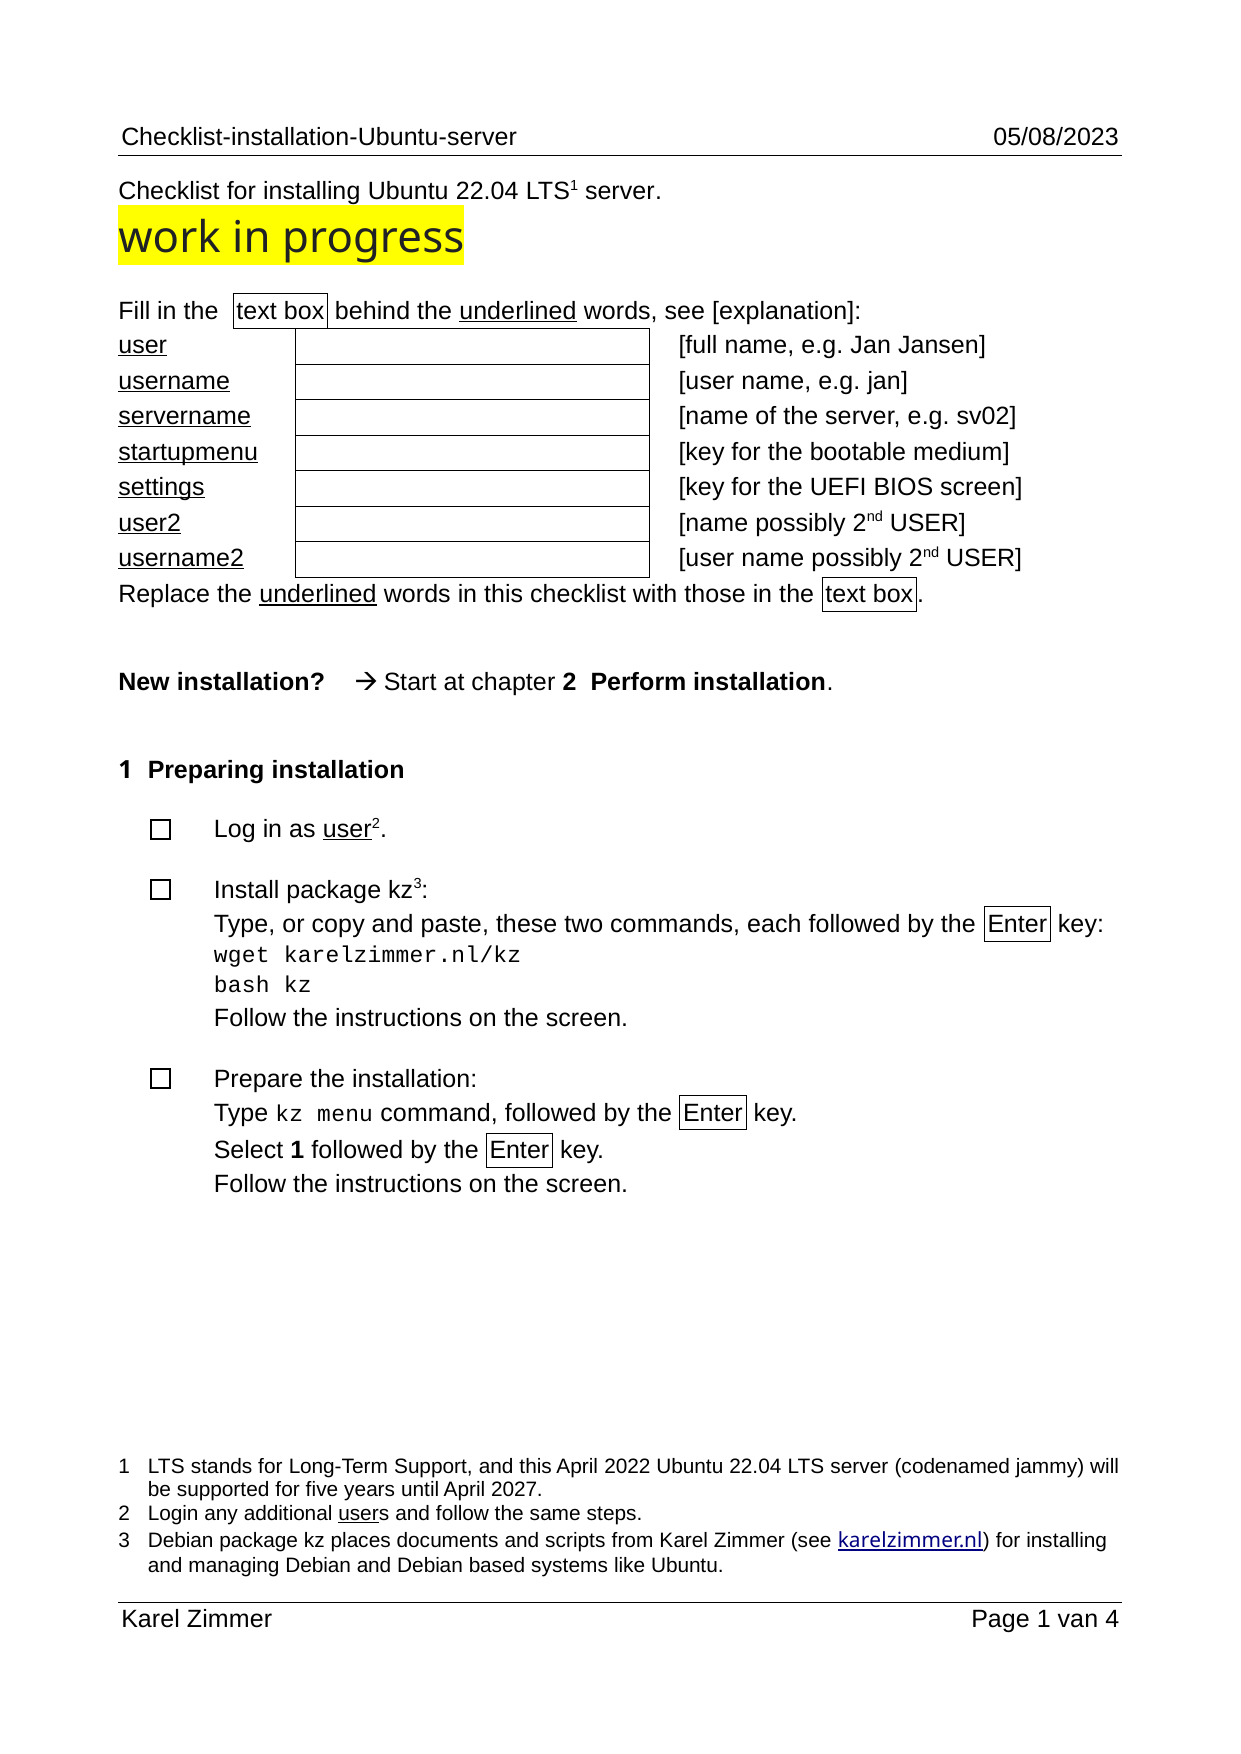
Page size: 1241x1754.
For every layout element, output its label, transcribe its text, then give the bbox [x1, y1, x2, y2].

table_cell [142, 1033, 177, 1064]
table_cell [118, 973, 142, 1003]
table_cell Install package kz: [213, 875, 1122, 905]
text [name of the server, e.g. sv02] [650, 399, 1122, 435]
table_cell [118, 943, 142, 973]
table_cell [142, 1094, 177, 1131]
table_cell [118, 905, 142, 942]
table_cell [177, 1064, 213, 1094]
text user [118, 328, 295, 364]
table_cell Type kz menu command, followed by the Enter key. [213, 1094, 1122, 1131]
table_cell [177, 1169, 213, 1199]
table_cell Type, or copy and paste, these two commands, each followed by the Enter key: [213, 905, 1122, 942]
text [full name, e.g. Jan Jansen] [650, 328, 1122, 364]
table_cell Select 1 followed by the Enter key. [213, 1131, 1122, 1169]
table_cell [177, 1094, 213, 1131]
text [user name possibly 2nd USER] [650, 541, 1122, 577]
text New installation?  Start at chapter 2 Perform installation. [118, 668, 1122, 696]
table_cell [118, 875, 142, 905]
table_cell [118, 1169, 142, 1199]
table_cell [142, 943, 177, 973]
table_cell [142, 844, 177, 875]
text [key for the bootable medium] [650, 435, 1122, 470]
table_cell [177, 1131, 213, 1169]
text USERname [118, 364, 295, 399]
table_cell [142, 1169, 177, 1199]
table_cell [142, 875, 177, 905]
table_cell bash kz [213, 973, 1122, 1003]
table_cell Prepare the installation: [213, 1064, 1122, 1094]
table_header [118, 814, 142, 844]
text behind the underlined words, see [explanation]: [328, 293, 1122, 328]
table_cell [118, 1003, 142, 1033]
text Replace the underlined words in this checklist with those in the [118, 577, 822, 612]
table_cell [118, 1033, 142, 1064]
table_header [177, 814, 213, 844]
table_cell [118, 1131, 142, 1169]
table_cell [142, 905, 177, 942]
text [key for the UEFI BIOS screen] [650, 470, 1122, 506]
text text box [234, 294, 327, 328]
table_cell [118, 1064, 142, 1094]
table_cell [177, 1003, 213, 1033]
table_cell [142, 1064, 177, 1094]
table_cell [142, 1003, 177, 1033]
table_cell [213, 1033, 1122, 1064]
table_cell [213, 844, 1122, 875]
table_cell [177, 905, 213, 942]
table_cell [118, 844, 142, 875]
text text box [823, 578, 916, 611]
table_cell [177, 1033, 213, 1064]
text [user name, e.g. jan] [650, 364, 1122, 399]
table_cell [177, 844, 213, 875]
table_header Log in as USER. [213, 814, 1122, 844]
text STARTupMEnU [118, 435, 295, 470]
text Checklist for installing Ubuntu 22.04 LTS server. work in progress [118, 177, 1122, 265]
table_cell wget karelzimmer.nl/kz [213, 943, 1122, 973]
text . [917, 577, 1122, 612]
table_cell [177, 973, 213, 1003]
text SETTINGS [118, 470, 295, 506]
text servERNAme [118, 399, 295, 435]
table_cell [142, 973, 177, 1003]
text USERName2 [118, 541, 295, 577]
text USER2 [118, 506, 295, 541]
table_cell [118, 1094, 142, 1131]
text Fill in the [118, 293, 233, 328]
table_cell [177, 943, 213, 973]
list Preparing installation [118, 752, 1122, 786]
text [name possibly 2nd USER] [650, 506, 1122, 541]
table_cell [177, 875, 213, 905]
table_header [142, 814, 177, 844]
text LTS stands for Long-Term Support, and this April 2022 Ubuntu 22.04 LTS server (codenamed jammy) will be supported for five years until April 2027. [118, 1454, 1122, 1501]
table_cell Follow the instructions on the screen. [213, 1003, 1122, 1033]
table_cell Follow the instructions on the screen. [213, 1169, 1122, 1199]
table_cell [142, 1131, 177, 1169]
